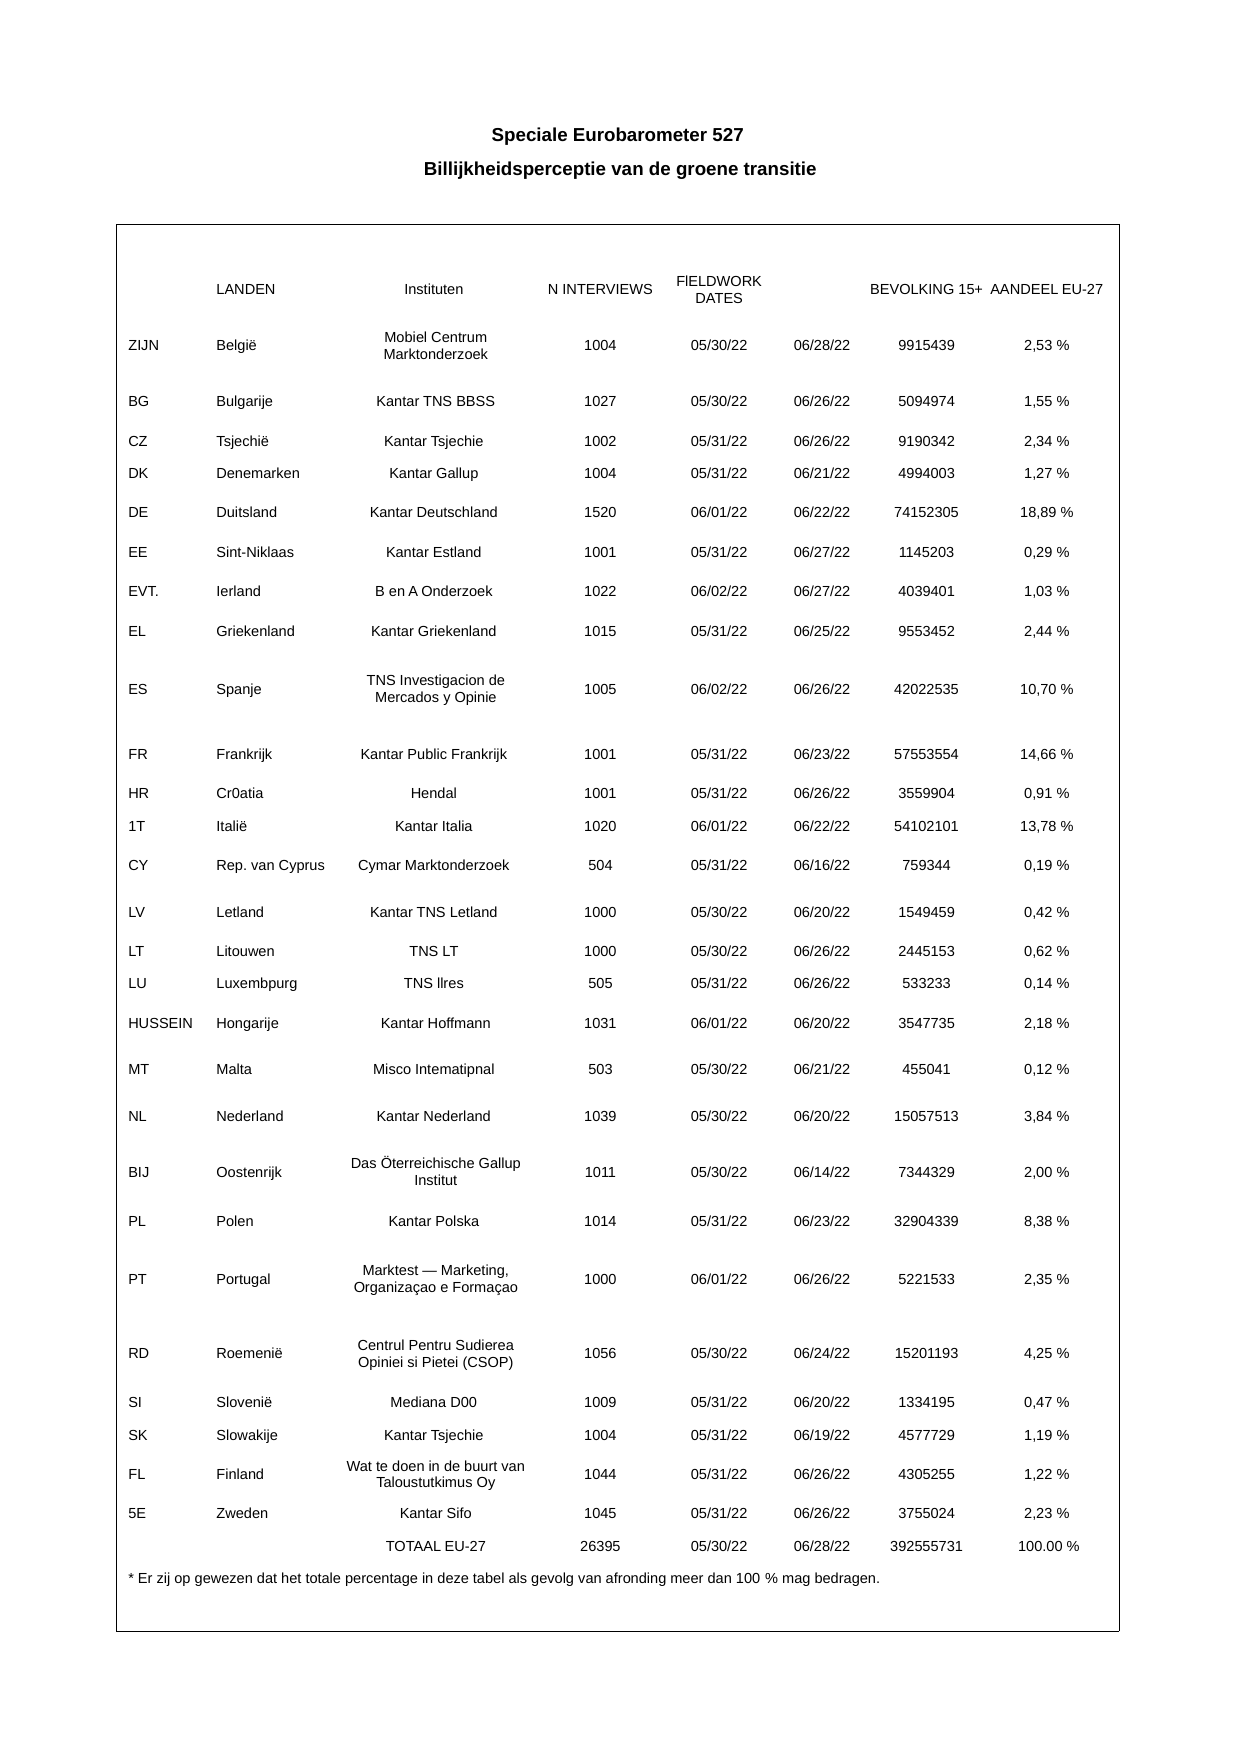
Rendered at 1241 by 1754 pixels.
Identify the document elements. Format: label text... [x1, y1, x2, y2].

table_cell 0,91 % [987, 777, 1110, 810]
table_cell 2,00 % [987, 1139, 1110, 1204]
table_cell Das Öterreichische Gallup Institut [331, 1139, 540, 1204]
table_cell 1,55 % [987, 378, 1110, 424]
table_cell 1145203 [866, 536, 987, 568]
table_cell CZ [125, 424, 213, 457]
table_cell 31/05/22 [660, 1451, 778, 1497]
table_cell TNS Investigacion de Mercados y Opinie [331, 647, 540, 731]
table_cell 2,34 % [987, 424, 1110, 457]
table_cell 533233 [866, 968, 987, 1000]
table_cell 7344329 [866, 1139, 987, 1204]
table_cell 0,12 % [987, 1046, 1110, 1093]
table_cell Rep. van Cyprus [213, 842, 331, 888]
table_cell 1011 [540, 1139, 660, 1204]
table_cell FR [125, 731, 213, 777]
table_cell 2445153 [866, 935, 987, 967]
table_cell Slovenië [213, 1386, 331, 1418]
table_cell 31/05/22 [660, 615, 778, 647]
table_cell 26/06/22 [778, 647, 866, 731]
table_cell 1020 [540, 810, 660, 842]
table_cell Litouwen [213, 935, 331, 967]
table_cell 26/06/22 [778, 777, 866, 810]
table_cell Bulgarije [213, 378, 331, 424]
table_header [125, 266, 213, 313]
table_cell 54102101 [866, 810, 987, 842]
table_cell 31/05/22 [660, 1386, 778, 1418]
table_header N INTERVIEWS [540, 266, 660, 313]
table_cell 1,19 % [987, 1418, 1110, 1451]
table_cell 0,19 % [987, 842, 1110, 888]
table_cell 30/05/22 [660, 1139, 778, 1204]
table_cell CY [125, 842, 213, 888]
table_cell Kantar Public Frankrijk [331, 731, 540, 777]
table_cell 18,89 % [987, 489, 1110, 536]
table_cell Denemarken [213, 457, 331, 489]
table_cell 27/06/22 [778, 536, 866, 568]
table_cell LV [125, 889, 213, 935]
table_cell 30/05/22 [660, 935, 778, 967]
table_cell Tsjechië [213, 424, 331, 457]
table_cell 392555731 [866, 1530, 987, 1562]
table_cell 74152305 [866, 489, 987, 536]
table_cell 01/06/22 [660, 810, 778, 842]
table_cell TOTAAL EU-27 [331, 1530, 540, 1562]
table_cell 14,66 % [987, 731, 1110, 777]
table_cell 26/06/22 [778, 424, 866, 457]
table_cell 1,27 % [987, 457, 1110, 489]
table_cell Ierland [213, 568, 331, 614]
table_cell 01/06/22 [660, 1000, 778, 1046]
table_cell 1,22 % [987, 1451, 1110, 1497]
table_cell 1520 [540, 489, 660, 536]
table_cell 31/05/22 [660, 1418, 778, 1451]
table_cell Cymar Marktonderzoek [331, 842, 540, 888]
table_cell Letland [213, 889, 331, 935]
table_cell 5221533 [866, 1237, 987, 1321]
table_cell Kantar Tsjechie [331, 1418, 540, 1451]
table_cell 27/06/22 [778, 568, 866, 614]
table_cell HR [125, 777, 213, 810]
table_cell 3559904 [866, 777, 987, 810]
table_cell 503 [540, 1046, 660, 1093]
table_cell 1004 [540, 1418, 660, 1451]
table_cell Kantar Gallup [331, 457, 540, 489]
table_cell 30/05/22 [660, 378, 778, 424]
table_cell 1045 [540, 1497, 660, 1529]
table_cell 1001 [540, 536, 660, 568]
table_cell 1000 [540, 935, 660, 967]
table_cell 100,00 % [987, 1530, 1110, 1562]
table_cell 30/05/22 [660, 313, 778, 378]
table_cell TNS LT [331, 935, 540, 967]
table_cell 1031 [540, 1000, 660, 1046]
table_cell 26/06/22 [778, 1497, 866, 1529]
table_cell 30/05/22 [660, 1093, 778, 1139]
table_cell Roemenië [213, 1321, 331, 1386]
table_cell LU [125, 968, 213, 1000]
table_cell 25/06/22 [778, 615, 866, 647]
table_cell [213, 1530, 331, 1562]
table_cell HUSSEIN [125, 1000, 213, 1046]
table_cell 1005 [540, 647, 660, 731]
table_cell 2,44 % [987, 615, 1110, 647]
table_cell 01/06/22 [660, 489, 778, 536]
table_cell 21/06/22 [778, 457, 866, 489]
table_cell LT [125, 935, 213, 967]
table_cell 01/06/22 [660, 1237, 778, 1321]
table_cell 1014 [540, 1204, 660, 1237]
table_cell Finland [213, 1451, 331, 1497]
table_cell 31/05/22 [660, 842, 778, 888]
table_cell 5094974 [866, 378, 987, 424]
table_cell 02/06/22 [660, 647, 778, 731]
table_cell ZIJN [125, 313, 213, 378]
table_cell 31/05/22 [660, 457, 778, 489]
table_cell EVT. [125, 568, 213, 614]
table_cell Kantar Griekenland [331, 615, 540, 647]
table_cell 30/05/22 [660, 1321, 778, 1386]
table_cell 0,62 % [987, 935, 1110, 967]
table_cell Slowakije [213, 1418, 331, 1451]
table_cell 0,14 % [987, 968, 1110, 1000]
table_cell Kantar Nederland [331, 1093, 540, 1139]
table_cell 02/06/22 [660, 568, 778, 614]
table_cell 4994003 [866, 457, 987, 489]
table_cell Malta [213, 1046, 331, 1093]
table_cell 1044 [540, 1451, 660, 1497]
table_cell Wat te doen in de buurt van Taloustutkimus Oy [331, 1451, 540, 1497]
table_cell 19/06/22 [778, 1418, 866, 1451]
table_cell 23/06/22 [778, 1204, 866, 1237]
table_cell 31/05/22 [660, 1204, 778, 1237]
table_cell 3755024 [866, 1497, 987, 1529]
table_cell Italië [213, 810, 331, 842]
table_cell Portugal [213, 1237, 331, 1321]
table_cell 30/05/22 [660, 1530, 778, 1562]
table_cell DK [125, 457, 213, 489]
table_cell 26/06/22 [778, 1451, 866, 1497]
table_cell 31/05/22 [660, 777, 778, 810]
table_cell 1T [125, 810, 213, 842]
table_header [778, 266, 866, 313]
table_header BEVOLKING 15+ [866, 266, 987, 313]
table_cell Misco Intematipnal [331, 1046, 540, 1093]
table_cell PL [125, 1204, 213, 1237]
table_cell 1002 [540, 424, 660, 457]
table_cell 31/05/22 [660, 968, 778, 1000]
table_cell Centrul Pentru Sudierea Opiniei si Pietei (CSOP) [331, 1321, 540, 1386]
table_cell 1022 [540, 568, 660, 614]
table_cell 30/05/22 [660, 1046, 778, 1093]
table_header AANDEEL EU-27 [987, 266, 1110, 313]
table_cell 10,70 % [987, 647, 1110, 731]
table_cell Polen [213, 1204, 331, 1237]
table_cell 0,42 % [987, 889, 1110, 935]
table_cell Kantar Polska [331, 1204, 540, 1237]
table_cell 24/06/22 [778, 1321, 866, 1386]
table_cell Griekenland [213, 615, 331, 647]
table_cell ES [125, 647, 213, 731]
table_cell 1015 [540, 615, 660, 647]
table_cell 1000 [540, 889, 660, 935]
table_cell 1039 [540, 1093, 660, 1139]
table_cell 3547735 [866, 1000, 987, 1046]
table_cell 4039401 [866, 568, 987, 614]
table_cell Mobiel Centrum Marktonderzoek [331, 313, 540, 378]
table_cell * Er zij op gewezen dat het totale percentage in deze tabel als gevolg van afronding meer dan 100 % mag bedragen. [125, 1562, 1110, 1594]
table_cell 1001 [540, 777, 660, 810]
table_cell 26/06/22 [778, 378, 866, 424]
table_cell Mediana D00 [331, 1386, 540, 1418]
table_cell Spanje [213, 647, 331, 731]
table_cell BG [125, 378, 213, 424]
table_cell 1000 [540, 1237, 660, 1321]
table_cell Hendal [331, 777, 540, 810]
table_cell Frankrijk [213, 731, 331, 777]
table_cell 21/06/22 [778, 1046, 866, 1093]
table_cell PT [125, 1237, 213, 1321]
table_cell 26/06/22 [778, 968, 866, 1000]
table_cell 1056 [540, 1321, 660, 1386]
table_cell 26/06/22 [778, 935, 866, 967]
table_cell Oostenrijk [213, 1139, 331, 1204]
table_cell B en A Onderzoek [331, 568, 540, 614]
table_cell 4,25 % [987, 1321, 1110, 1386]
table_cell [125, 1530, 213, 1562]
table_cell FL [125, 1451, 213, 1497]
table_cell BIJ [125, 1139, 213, 1204]
table_cell SI [125, 1386, 213, 1418]
table_cell 23/06/22 [778, 731, 866, 777]
table_cell Hongarije [213, 1000, 331, 1046]
table_cell Kantar Estland [331, 536, 540, 568]
table_cell 0,29 % [987, 536, 1110, 568]
table_cell 22/06/22 [778, 489, 866, 536]
table_header Instituten [331, 266, 540, 313]
table_cell 4305255 [866, 1451, 987, 1497]
table_cell Kantar Italia [331, 810, 540, 842]
table_cell 15201193 [866, 1321, 987, 1386]
table_cell 57553554 [866, 731, 987, 777]
table_cell 20/06/22 [778, 1093, 866, 1139]
table_cell EL [125, 615, 213, 647]
table_cell 20/06/22 [778, 1000, 866, 1046]
table_cell NL [125, 1093, 213, 1139]
table_cell 1549459 [866, 889, 987, 935]
table_cell 30/05/22 [660, 889, 778, 935]
table_cell 4577729 [866, 1418, 987, 1451]
table_cell 2,18 % [987, 1000, 1110, 1046]
table_cell 20/06/22 [778, 889, 866, 935]
table_cell 26/06/22 [778, 1237, 866, 1321]
table_cell 20/06/22 [778, 1386, 866, 1418]
table_header FlELDWORK DATES [660, 266, 778, 313]
table_cell 1027 [540, 378, 660, 424]
table_cell Luxembpurg [213, 968, 331, 1000]
table_cell 759344 [866, 842, 987, 888]
table_cell 26395 [540, 1530, 660, 1562]
table_cell TNS llres [331, 968, 540, 1000]
table_cell 9553452 [866, 615, 987, 647]
table_cell 28/06/22 [778, 313, 866, 378]
table_cell 1,03 % [987, 568, 1110, 614]
table_cell Marktest — Marketing, Organizaçao e Formaçao [331, 1237, 540, 1321]
table_cell Kantar Tsjechie [331, 424, 540, 457]
table_cell 0,47 % [987, 1386, 1110, 1418]
table_cell 16/06/22 [778, 842, 866, 888]
table_cell 9190342 [866, 424, 987, 457]
table_cell 15057513 [866, 1093, 987, 1139]
table_cell Duitsland [213, 489, 331, 536]
table_cell 1004 [540, 457, 660, 489]
table_cell 2,35 % [987, 1237, 1110, 1321]
table_cell DE [125, 489, 213, 536]
table_header LANDEN [213, 266, 331, 313]
table_cell 3,84 % [987, 1093, 1110, 1139]
table_cell Kantar Hoffmann [331, 1000, 540, 1046]
table_cell 22/06/22 [778, 810, 866, 842]
table_cell Zweden [213, 1497, 331, 1529]
table_cell 1009 [540, 1386, 660, 1418]
table_cell Kantar Sifo [331, 1497, 540, 1529]
table_cell 504 [540, 842, 660, 888]
table_cell 13,78 % [987, 810, 1110, 842]
table_cell 31/05/22 [660, 731, 778, 777]
table_cell 32904339 [866, 1204, 987, 1237]
table_cell Kantar TNS Letland [331, 889, 540, 935]
table_cell SK [125, 1418, 213, 1451]
table_cell EE [125, 536, 213, 568]
table_cell Kantar TNS BBSS [331, 378, 540, 424]
table_cell 8,38 % [987, 1204, 1110, 1237]
table_cell 1334195 [866, 1386, 987, 1418]
table_cell 1004 [540, 313, 660, 378]
table_cell 2,53 % [987, 313, 1110, 378]
table_cell 1001 [540, 731, 660, 777]
table_cell 505 [540, 968, 660, 1000]
table_cell 5E [125, 1497, 213, 1529]
table_cell Sint-Niklaas [213, 536, 331, 568]
table_cell Nederland [213, 1093, 331, 1139]
table_cell 31/05/22 [660, 536, 778, 568]
table_cell MT [125, 1046, 213, 1093]
table_cell 28/06/22 [778, 1530, 866, 1562]
table_cell 31/05/22 [660, 424, 778, 457]
table_cell 455041 [866, 1046, 987, 1093]
table_cell Cr0atia [213, 777, 331, 810]
table_cell 2,23 % [987, 1497, 1110, 1529]
table_cell 31/05/22 [660, 1497, 778, 1529]
table_cell 42022535 [866, 647, 987, 731]
table_cell België [213, 313, 331, 378]
table_cell Kantar Deutschland [331, 489, 540, 536]
table_cell 9915439 [866, 313, 987, 378]
table_cell RD [125, 1321, 213, 1386]
table_cell 14/06/22 [778, 1139, 866, 1204]
